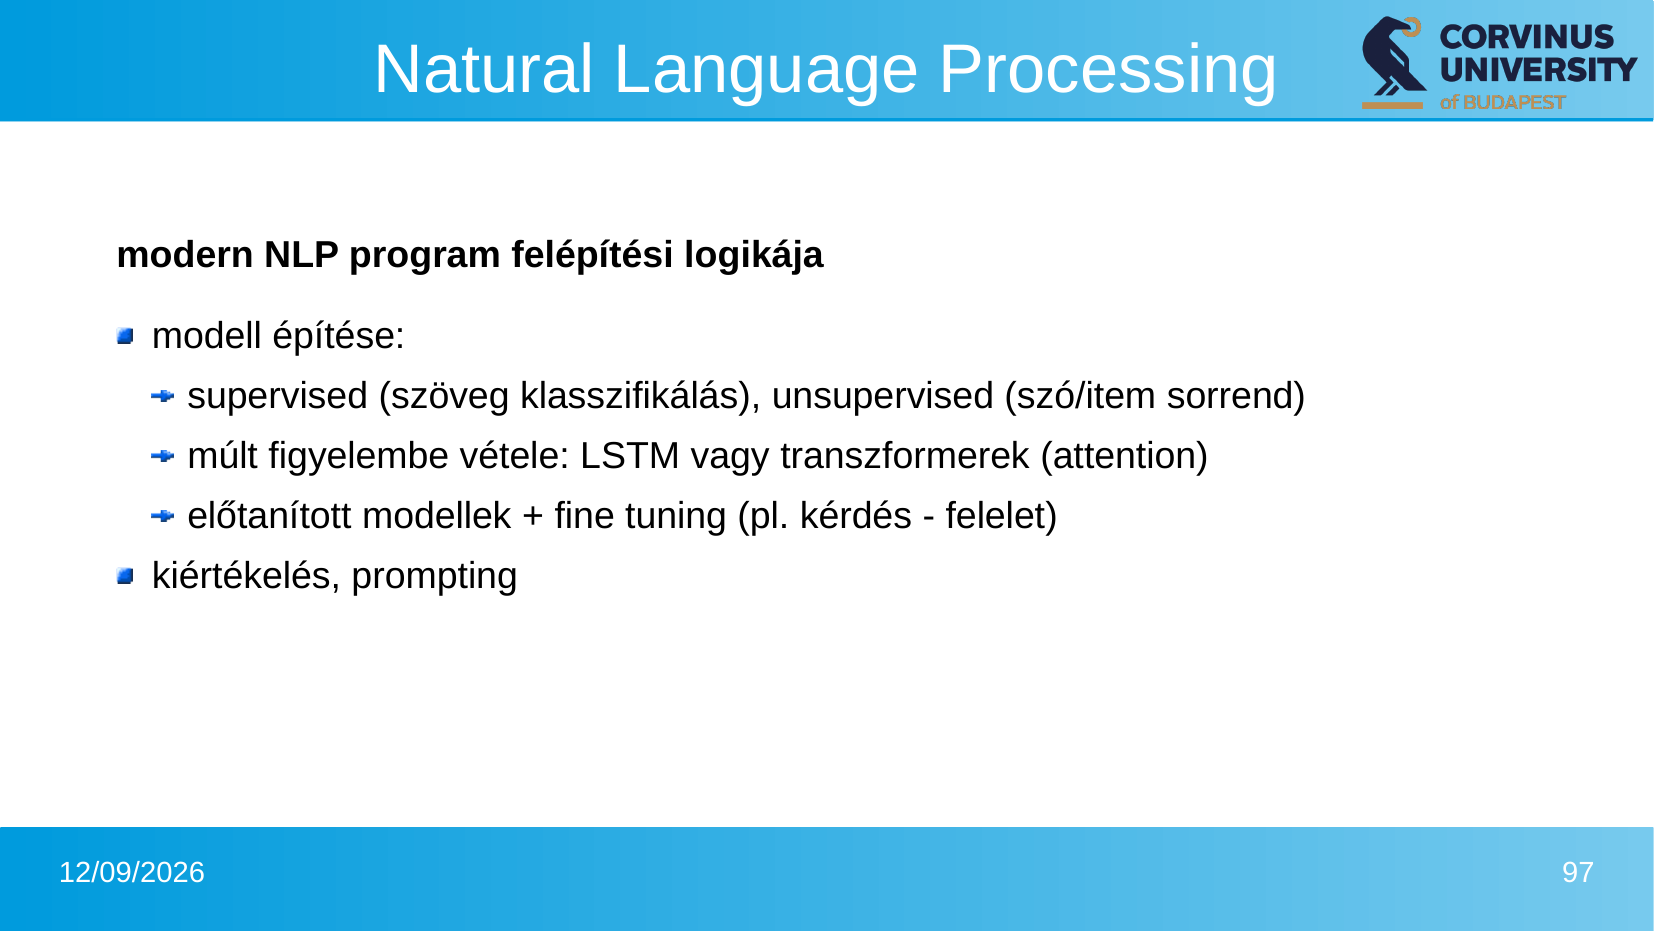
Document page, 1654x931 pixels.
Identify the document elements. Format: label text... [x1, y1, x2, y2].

picture [1362, 16, 1638, 109]
title Natural Language Processing [59, 29, 1362, 108]
text_box modern NLP program felépítési logikája modell építése: supervised (szöveg klasszifikálás), unsupervised (szó/item sorrend) múlt figyelembe vétele: LSTM vagy transzformerek (attention) előtanított modellek + fine tuning (pl. kérdés - felelet) kiértékelés, prompting [101, 226, 1580, 725]
